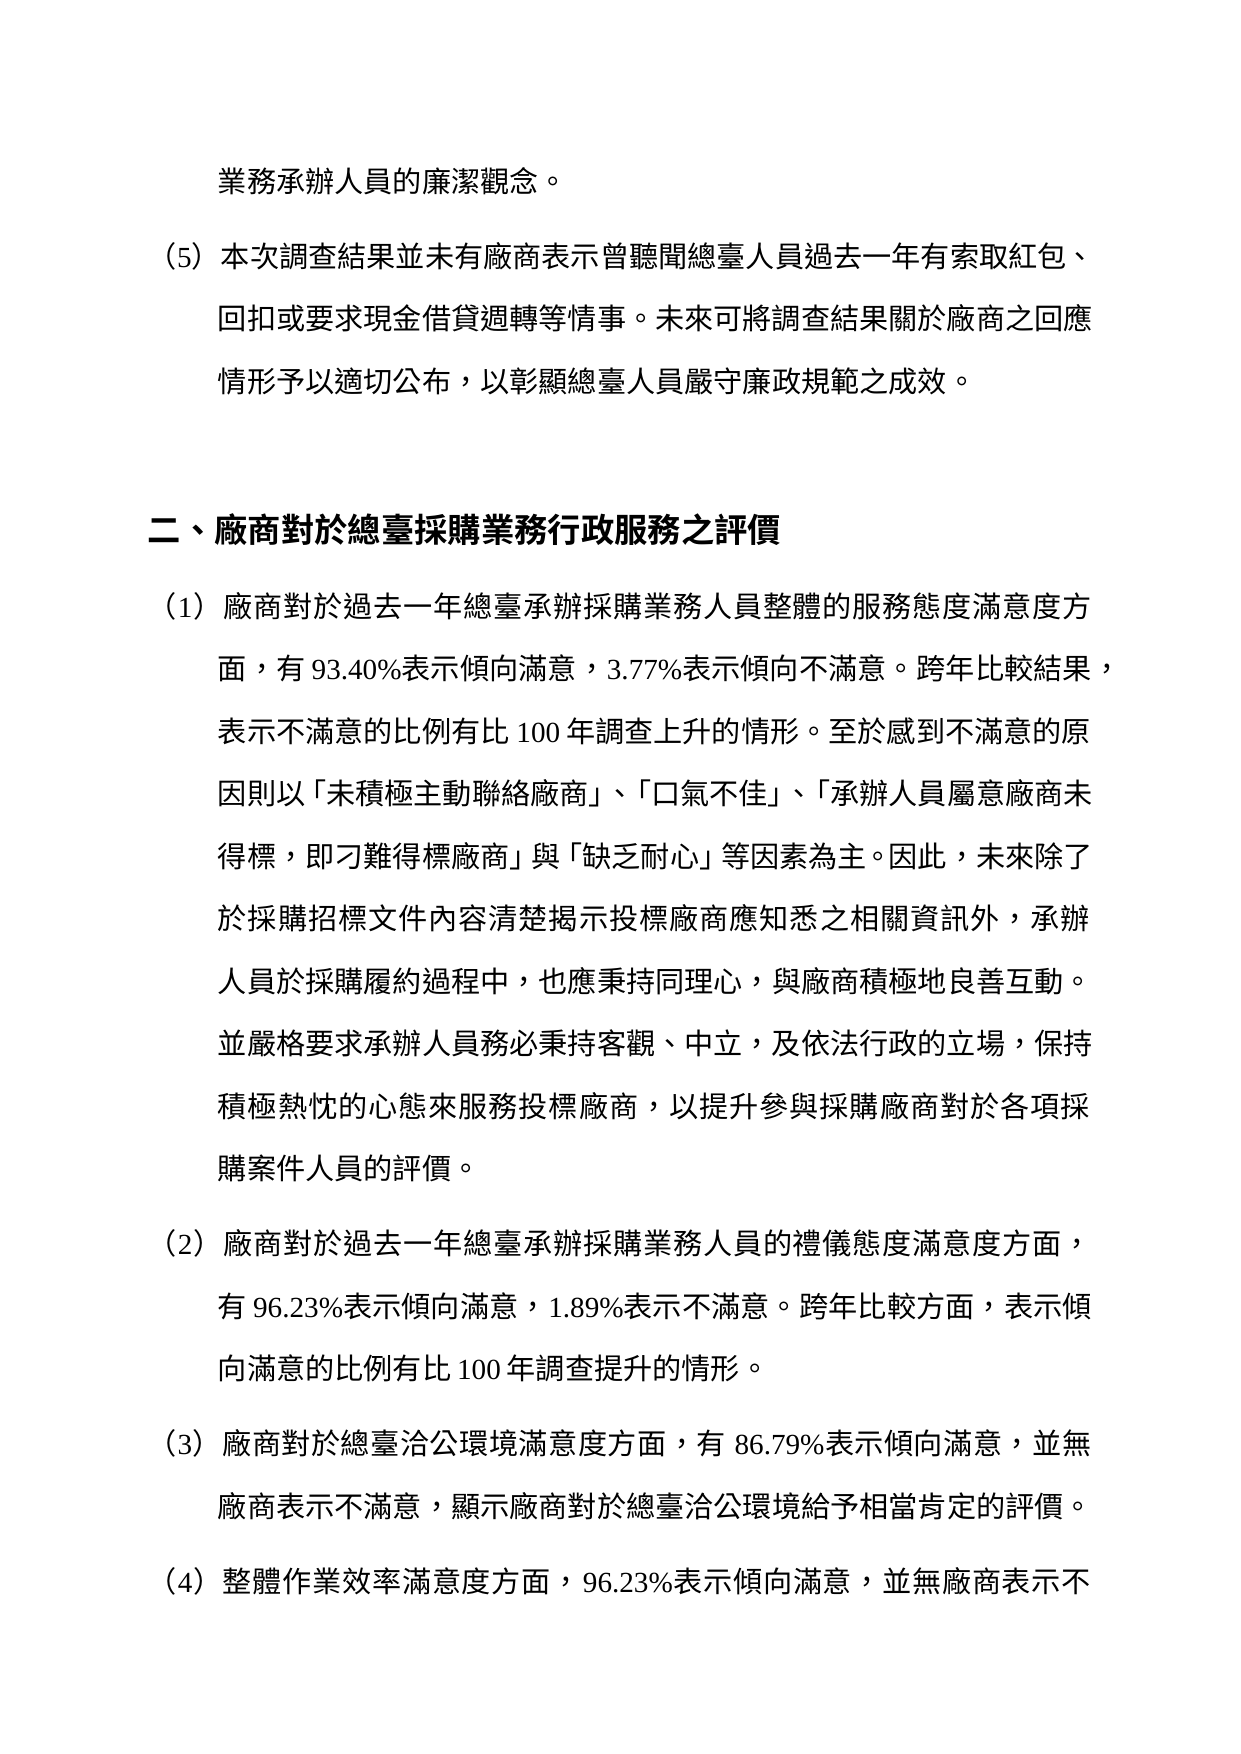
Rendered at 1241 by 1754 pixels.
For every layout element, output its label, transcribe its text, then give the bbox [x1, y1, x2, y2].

text （1）廠商對於過去一年總臺承辦採購業務人員整體的服務態度滿意度方面，有93.40%表示傾向滿意，3.77%表示傾向不滿意。跨年比較結果，表示不滿意的比例有比100年調查上升的情形。至於感到不滿意的原因則以「未積極主動聯絡廠商」、「口氣不佳」、「承辦人員屬意廠商未得標，即刁難得標廠商」與「缺乏耐心」等因素為主。因此，未來除了於採購招標文件內容清楚揭示投標廠商應知悉之相關資訊外，承辦人員於採購履約過程中，也應秉持同理心，與廠商積極地良善互動。並嚴格要求承辦人員務必秉持客觀、中立，及依法行政的立場，保持積極熱忱的心態來服務投標廠商，以提升參與採購廠商對於各項採購案件人員的評價。 [148, 567, 1092, 1192]
text （5）本次調查結果並未有廠商表示曾聽聞總臺人員過去一年有索取紅包、回扣或要求現金借貸週轉等情事。未來可將調查結果關於廠商之回應情形予以適切公布，以彰顯總臺人員嚴守廉政規範之成效。 [148, 217, 1092, 405]
text （4）整體作業效率滿意度方面，96.23%表示傾向滿意，並無廠商表示不 [148, 1542, 1092, 1605]
text （3）廠商對於總臺洽公環境滿意度方面，有86.79%表示傾向滿意，並無廠商表示不滿意，顯示廠商對於總臺洽公環境給予相當肯定的評價。 [148, 1405, 1092, 1530]
text （2）廠商對於過去一年總臺承辦採購業務人員的禮儀態度滿意度方面，有96.23%表示傾向滿意，1.89%表示不滿意。跨年比較方面，表示傾向滿意的比例有比100年調查提升的情形。 [148, 1205, 1092, 1392]
text 業務承辦人員的廉潔觀念。 [148, 142, 1092, 205]
text 二、廠商對於總臺採購業務行政服務之評價 [148, 492, 1092, 555]
